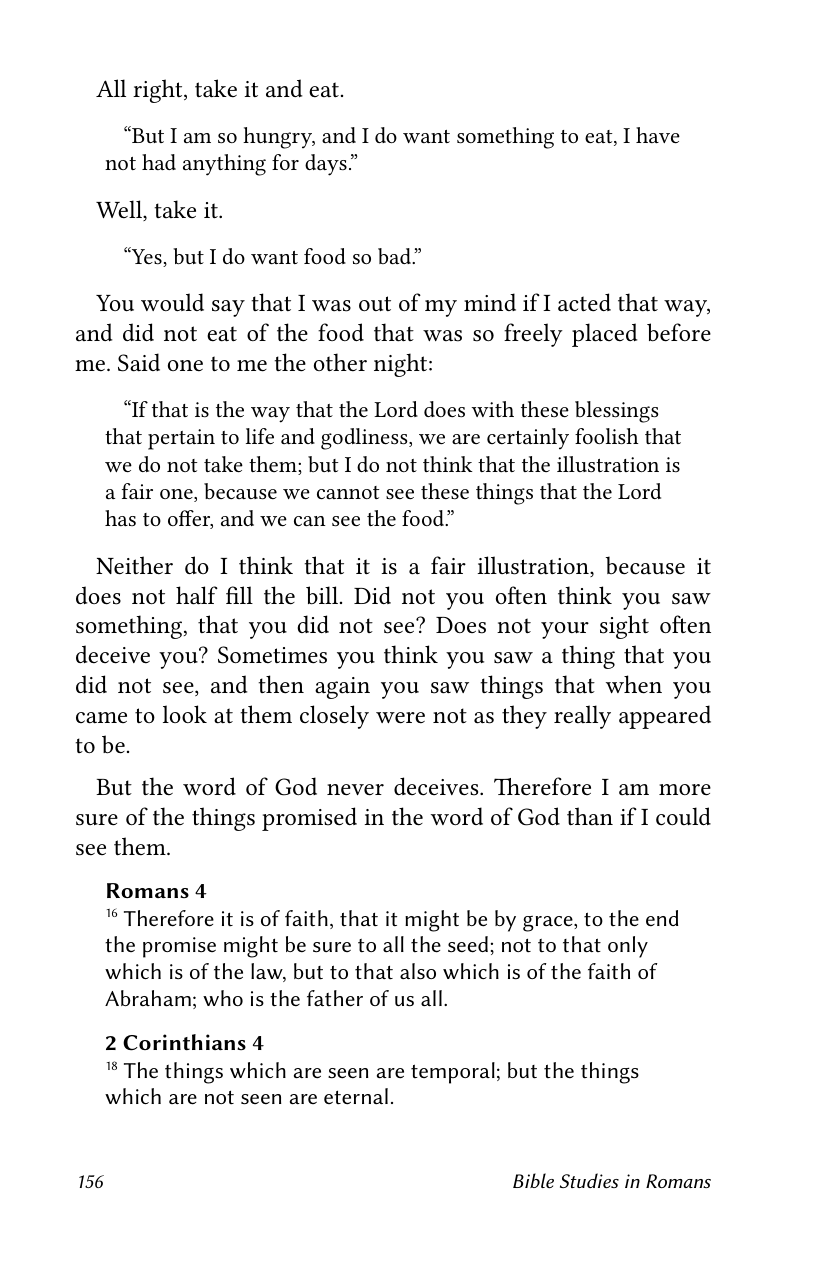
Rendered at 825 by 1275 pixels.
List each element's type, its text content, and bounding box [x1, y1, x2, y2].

text 18 The things which are seen are temporal; but the things which are not seen are eternal. [105, 1058, 682, 1110]
text “If that is the way that the Lord does with these blessings that pertain to life and godliness, we are certainly foolish that we do not take them; but I do not think that the illustration is a fair one, because we cannot see these things that the Lord has to offer, and we can see the food.” [105, 397, 682, 532]
text Romans 4 [105, 878, 712, 904]
text 2 Corinthians 4 [105, 1030, 712, 1056]
text 16 Therefore it is of faith, that it might be by grace, to the end the promise might be sure to all the seed; not to that only which is of the law, but to that also which is of the faith of Abraham; who is the father of us all. [105, 905, 682, 1012]
text Well, take it. [75, 196, 712, 224]
text Neither do I think that it is a fair illustration, because it does not half fill the bill. Did not you often think you saw something, that you did not see? Does not your sight often deceive you? Sometimes you think you saw a thing that you did not see, and then again you saw things that when you came to look at them closely were not as they really appeared to be. [75, 552, 712, 760]
text All right, take it and eat. [75, 75, 712, 103]
text “Yes, but I do want food so bad.” [105, 244, 682, 270]
text “But I am so hungry, and I do want something to eat, I have not had anything for days.” [105, 123, 682, 176]
text But the word of God never deceives. Therefore I am more sure of the things promised in the word of God than if I could see them. [75, 773, 712, 861]
text You would say that I was out of my mind if I acted that way, and did not eat of the food that was so freely placed before me. Said one to me the other night: [75, 289, 712, 377]
